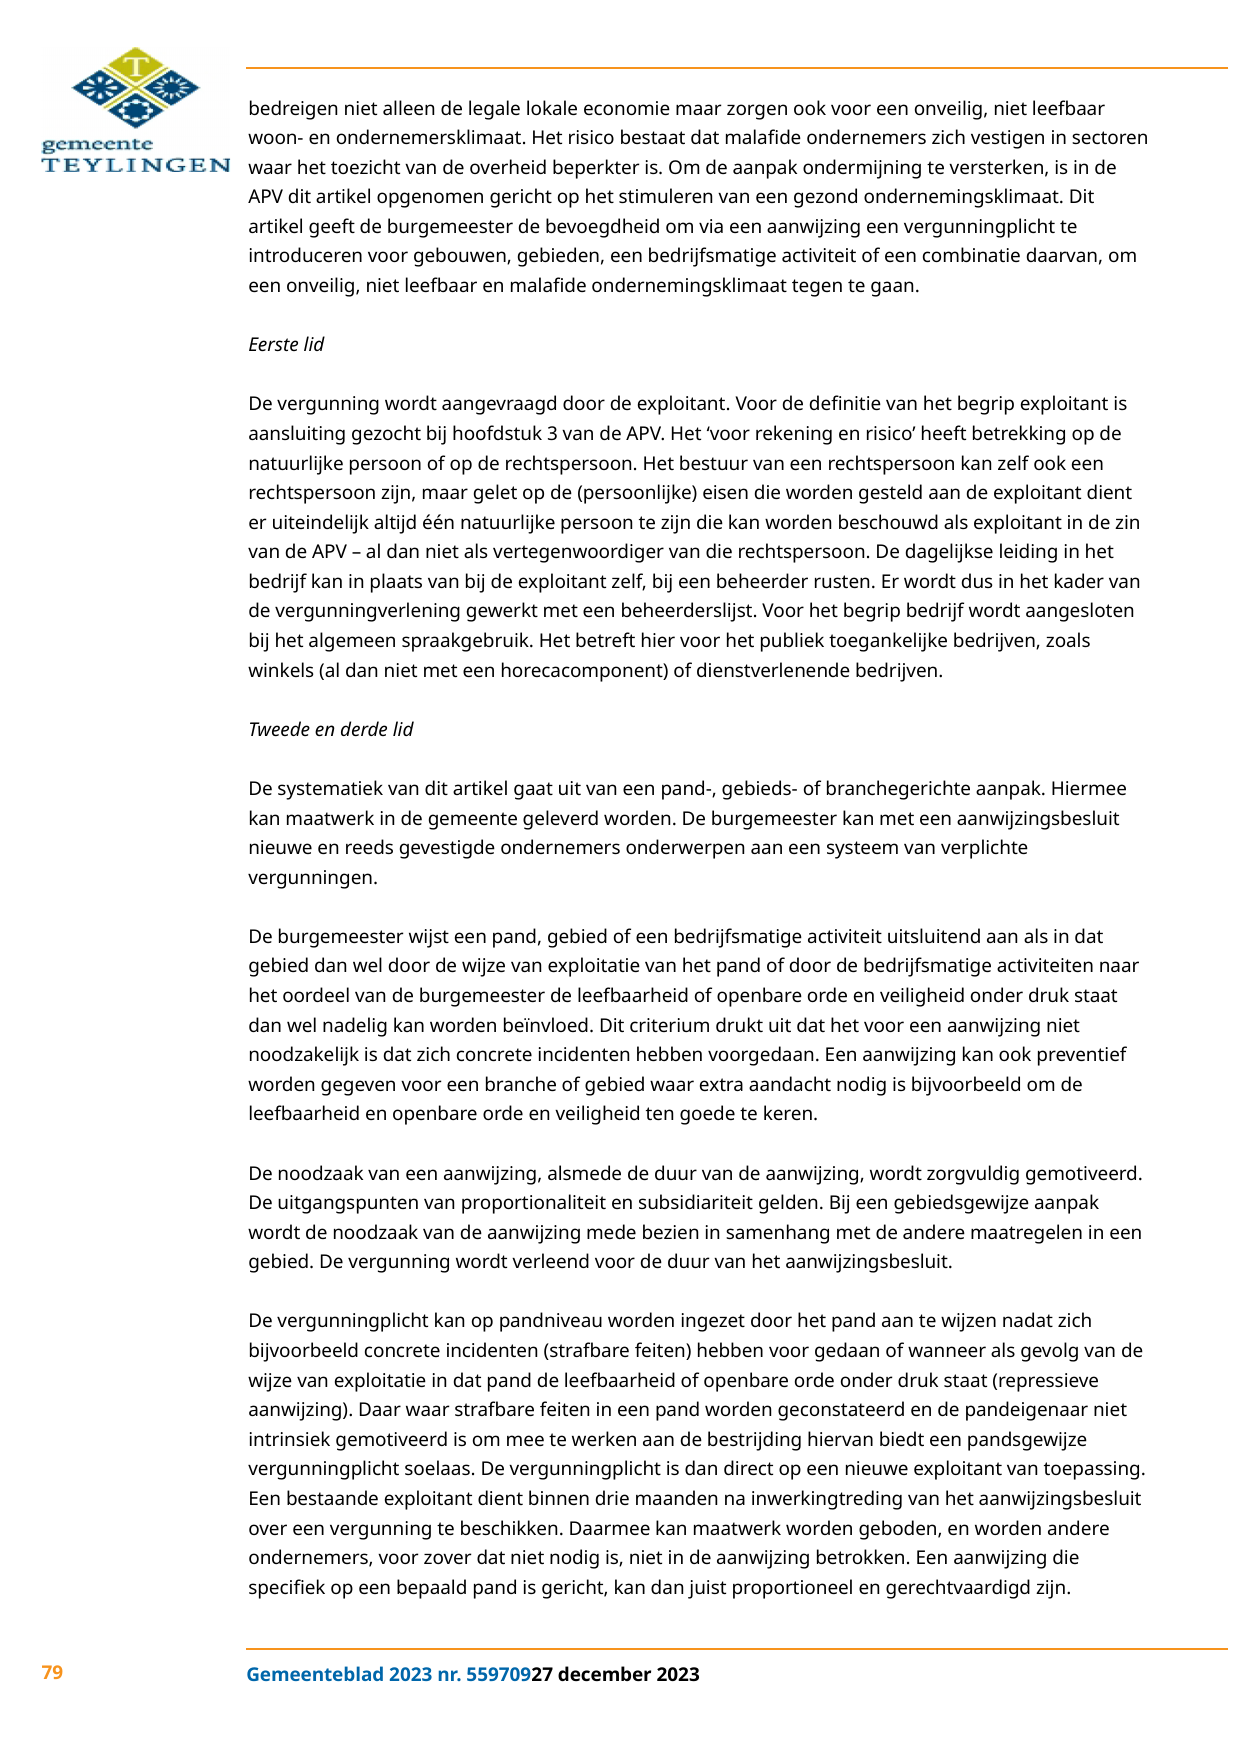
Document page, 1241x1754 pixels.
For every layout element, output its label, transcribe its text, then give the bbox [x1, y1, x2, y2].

text De systematiek van dit artikel gaat uit van een pand-, gebieds- of branchegerichte aanpak. Hiermee kan maatwerk in de gemeente geleverd worden. De burgemeester kan met een aanwijzingsbesluit nieuwe en reeds gevestigde ondernemers onderwerpen aan een systeem van verplichte vergunningen. [248, 775, 1152, 890]
text De vergunning wordt aangevraagd door de exploitant. Voor de definitie van het begrip exploitant is aansluiting gezocht bij hoofdstuk 3 van de APV. Het ‘voor rekening en risico’ heeft betrekking op de natuurlijke persoon of op de rechtspersoon. Het bestuur van een rechtspersoon kan zelf ook een rechtspersoon zijn, maar gelet op de (persoonlijke) eisen die worden gesteld aan de exploitant dient er uiteindelijk altijd één natuurlijke persoon te zijn die kan worden beschouwd als exploitant in de zin van de APV – al dan niet als vertegenwoordiger van die rechtspersoon. De dagelijkse leiding in het bedrijf kan in plaats van bij de exploitant zelf, bij een beheerder rusten. Er wordt dus in het kader van de vergunningverlening gewerkt met een beheerderslijst. Voor het begrip bedrijf wordt aangesloten bij het algemeen spraakgebruik. Het betreft hier voor het publiek toegankelijke bedrijven, zoals winkels (al dan niet met een horecacomponent) of dienstverlenende bedrijven. [248, 391, 1152, 683]
picture [41, 47, 231, 172]
text Tweede en derde lid [248, 716, 1152, 742]
text bedreigen niet alleen de legale lokale economie maar zorgen ook voor een onveilig, niet leefbaar woon- en ondernemersklimaat. Het risico bestaat dat malafide ondernemers zich vestigen in sectoren waar het toezicht van de overheid beperkter is. Om de aanpak ondermijning te versterken, is in de APV dit artikel opgenomen gericht op het stimuleren van een gezond ondernemingsklimaat. Dit artikel geeft de burgemeester de bevoegdheid om via een aanwijzing een vergunningplicht te introduceren voor gebouwen, gebieden, een bedrijfsmatige activiteit of een combinatie daarvan, om een onveilig, niet leefbaar en malafide ondernemingsklimaat tegen te gaan. [248, 95, 1152, 298]
text De vergunningplicht kan op pandniveau worden ingezet door het pand aan te wijzen nadat zich bijvoorbeeld concrete incidenten (strafbare feiten) hebben voor gedaan of wanneer als gevolg van de wijze van exploitatie in dat pand de leefbaarheid of openbare orde onder druk staat (repressieve aanwijzing). Daar waar strafbare feiten in een pand worden geconstateerd en de pandeigenaar niet intrinsiek gemotiveerd is om mee te werken aan de bestrijding hiervan biedt een pandsgewijze vergunningplicht soelaas. De vergunningplicht is dan direct op een nieuwe exploitant van toepassing. Een bestaande exploitant dient binnen drie maanden na inwerkingtreding van het aanwijzingsbesluit over een vergunning te beschikken. Daarmee kan maatwerk worden geboden, en worden andere ondernemers, voor zover dat niet nodig is, niet in de aanwijzing betrokken. Een aanwijzing die specifiek op een bepaald pand is gericht, kan dan juist proportioneel en gerechtvaardigd zijn. [248, 1308, 1152, 1600]
text De noodzaak van een aanwijzing, alsmede de duur van de aanwijzing, wordt zorgvuldig gemotiveerd. De uitgangspunten van proportionaliteit en subsidiariteit gelden. Bij een gebiedsgewijze aanpak wordt de noodzaak van de aanwijzing mede bezien in samenhang met de andere maatregelen in een gebied. De vergunning wordt verleend voor de duur van het aanwijzingsbesluit. [248, 1160, 1152, 1274]
text De burgemeester wijst een pand, gebied of een bedrijfsmatige activiteit uitsluitend aan als in dat gebied dan wel door de wijze van exploitatie van het pand of door de bedrijfsmatige activiteiten naar het oordeel van de burgemeester de leefbaarheid of openbare orde en veiligheid onder druk staat dan wel nadelig kan worden beïnvloed. Dit criterium drukt uit dat het voor een aanwijzing niet noodzakelijk is dat zich concrete incidenten hebben voorgedaan. Een aanwijzing kan ook preventief worden gegeven voor een branche of gebied waar extra aandacht nodig is bijvoorbeeld om de leefbaarheid en openbare orde en veiligheid ten goede te keren. [248, 923, 1152, 1126]
text Eerste lid [248, 331, 1152, 357]
